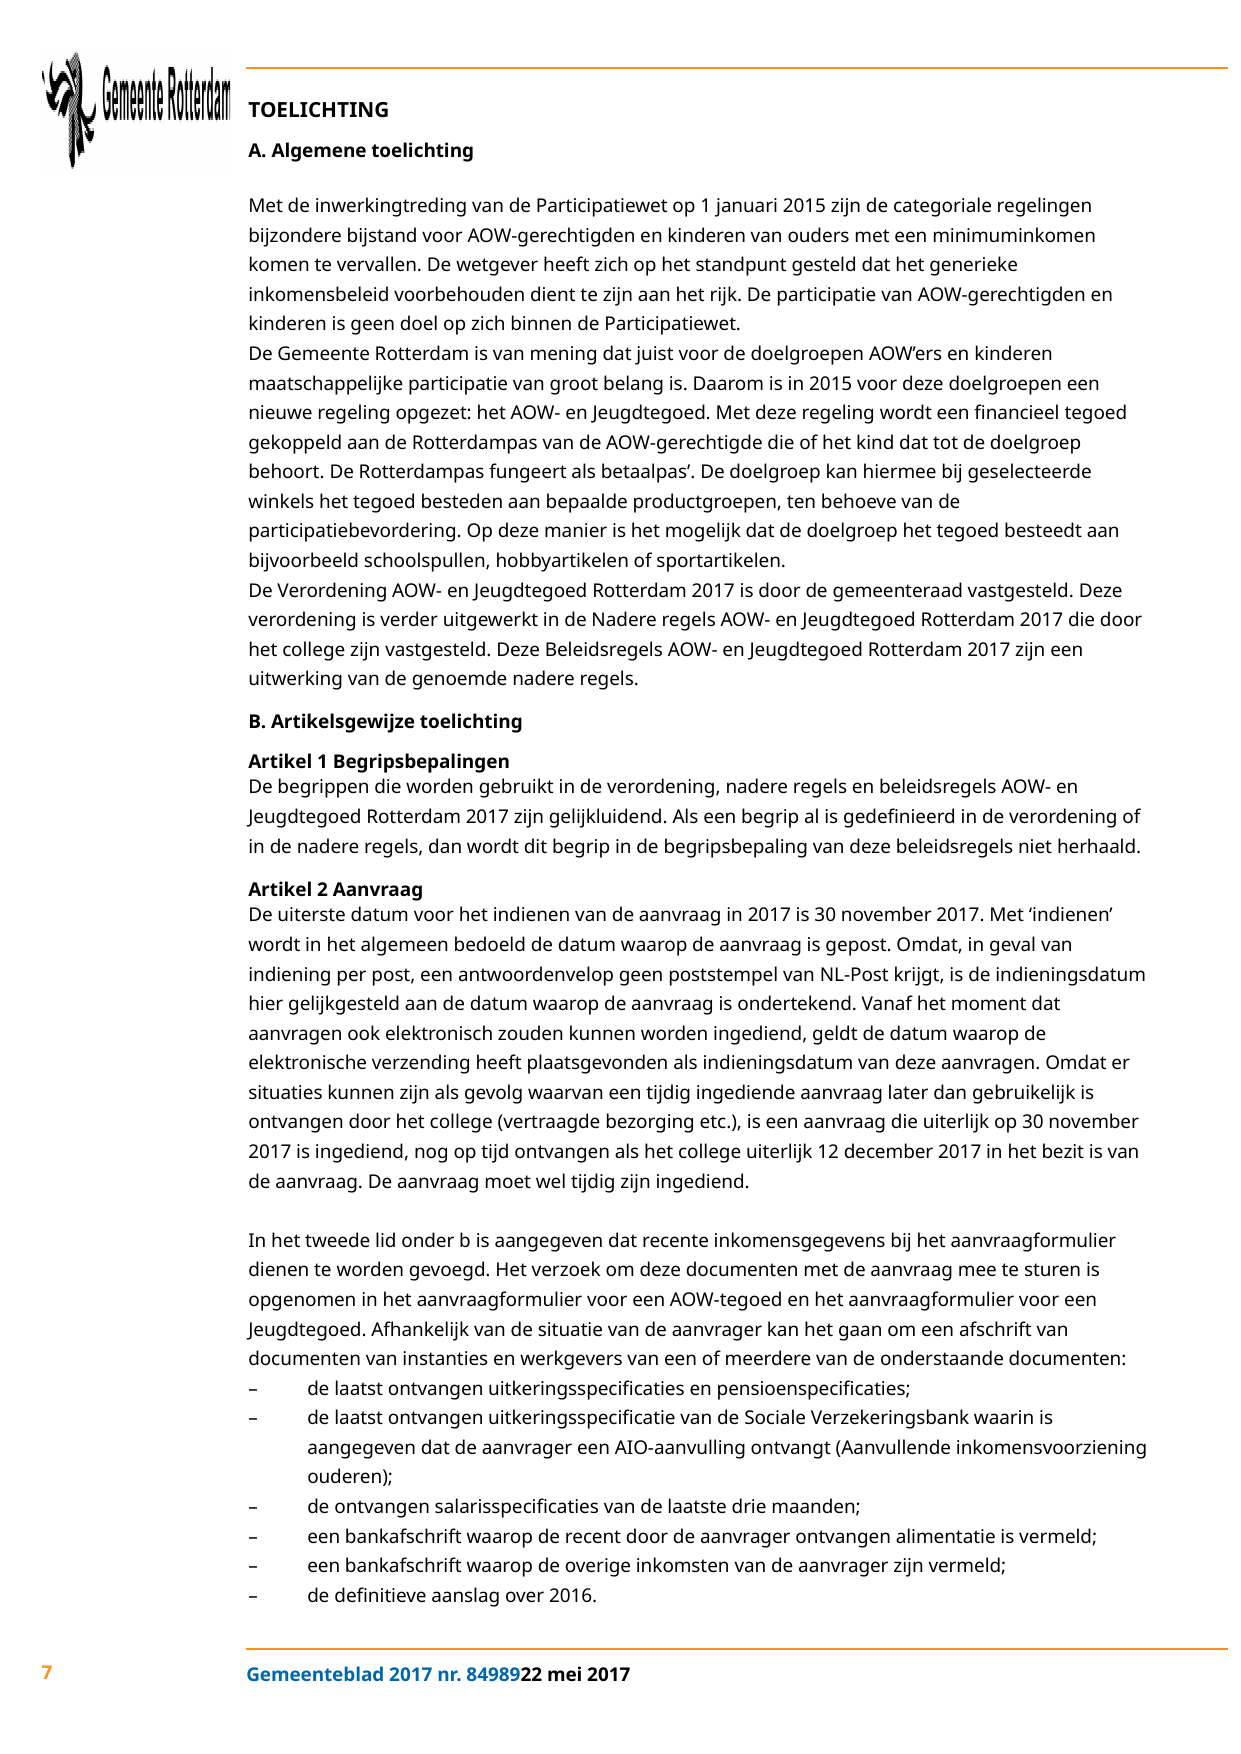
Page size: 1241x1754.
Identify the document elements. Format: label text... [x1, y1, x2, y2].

list de laatst ontvangen uitkeringsspecificaties en pensioenspecificaties; [248, 1375, 1152, 1401]
text TOELICHTING [248, 95, 1152, 123]
text De Gemeente Rotterdam is van mening dat juist voor de doelgroepen AOW’ers en kinderen maatschappelijke participatie van groot belang is. Daarom is in 2015 voor deze doelgroepen een nieuwe regeling opgezet: het AOW- en Jeugdtegoed. Met deze regeling wordt een financieel tegoed gekoppeld aan de Rotterdampas van de AOW-gerechtigde die of het kind dat tot de doelgroep behoort. De Rotterdampas fungeert als betaalpas’. De doelgroep kan hiermee bij geselecteerde winkels het tegoed besteden aan bepaalde productgroepen, ten behoeve van de participatiebevordering. Op deze manier is het mogelijk dat de doelgroep het tegoed besteedt aan bijvoorbeeld schoolspullen, hobbyartikelen of sportartikelen. [248, 340, 1152, 573]
picture [41, 47, 231, 172]
text A. Algemene toelichting [248, 137, 1152, 163]
text Artikel 1 Begripsbepalingen [248, 748, 1152, 774]
text B. Artikelsgewijze toelichting [248, 709, 1152, 734]
text Met de inwerkingtreding van de Participatiewet op 1 januari 2015 zijn de categoriale regelingen bijzondere bijstand voor AOW-gerechtigden en kinderen van ouders met een minimuminkomen komen te vervallen. De wetgever heeft zich op het standpunt gesteld dat het generieke inkomensbeleid voorbehouden dient te zijn aan het rijk. De participatie van AOW-gerechtigden en kinderen is geen doel op zich binnen de Participatiewet. [248, 192, 1152, 336]
list een bankafschrift waarop de overige inkomsten van de aanvrager zijn vermeld; [248, 1552, 1152, 1578]
list de definitieve aanslag over 2016. [248, 1582, 1152, 1608]
list de ontvangen salarisspecificaties van de laatste drie maanden; [248, 1493, 1152, 1519]
text De uiterste datum voor het indienen van de aanvraag in 2017 is 30 november 2017. Met ‘indienen’ wordt in het algemeen bedoeld de datum waarop de aanvraag is gepost. Omdat, in geval van indiening per post, een antwoordenvelop geen poststempel van NL-Post krijgt, is de indieningsdatum hier gelijkgesteld aan de datum waarop de aanvraag is ondertekend. Vanaf het moment dat aanvragen ook elektronisch zouden kunnen worden ingediend, geldt de datum waarop de elektronische verzending heeft plaatsgevonden als indieningsdatum van deze aanvragen. Omdat er situaties kunnen zijn als gevolg waarvan een tijdig ingediende aanvraag later dan gebruikelijk is ontvangen door het college (vertraagde bezorging etc.), is een aanvraag die uiterlijk op 30 november 2017 is ingediend, nog op tijd ontvangen als het college uiterlijk 12 december 2017 in het bezit is van de aanvraag. De aanvraag moet wel tijdig zijn ingediend. [248, 902, 1152, 1194]
list een bankafschrift waarop de recent door de aanvrager ontvangen alimentatie is vermeld; [248, 1523, 1152, 1549]
text In het tweede lid onder b is aangegeven dat recente inkomensgegevens bij het aanvraagformulier dienen te worden gevoegd. Het verzoek om deze documenten met de aanvraag mee te sturen is opgenomen in het aanvraagformulier voor een AOW-tegoed en het aanvraagformulier voor een Jeugdtegoed. Afhankelijk van de situatie van de aanvrager kan het gaan om een afschrift van documenten van instanties en werkgevers van een of meerdere van de onderstaande documenten: [248, 1227, 1152, 1371]
text De Verordening AOW- en Jeugdtegoed Rotterdam 2017 is door de gemeenteraad vastgesteld. Deze verordening is verder uitgewerkt in de Nadere regels AOW- en Jeugdtegoed Rotterdam 2017 die door het college zijn vastgesteld. Deze Beleidsregels AOW- en Jeugdtegoed Rotterdam 2017 zijn een uitwerking van de genoemde nadere regels. [248, 577, 1152, 691]
list de laatst ontvangen uitkeringsspecificatie van de Sociale Verzekeringsbank waarin is aangegeven dat de aanvrager een AIO-aanvulling ontvangt (Aanvullende inkomensvoorziening ouderen); [248, 1404, 1152, 1489]
text Artikel 2 Aanvraag [248, 876, 1152, 902]
text De begrippen die worden gebruikt in de verordening, nadere regels en beleidsregels AOW- en Jeugdtegoed Rotterdam 2017 zijn gelijkluidend. Als een begrip al is gedefinieerd in de verordening of in de nadere regels, dan wordt dit begrip in de begripsbepaling van deze beleidsregels niet herhaald. [248, 774, 1152, 858]
